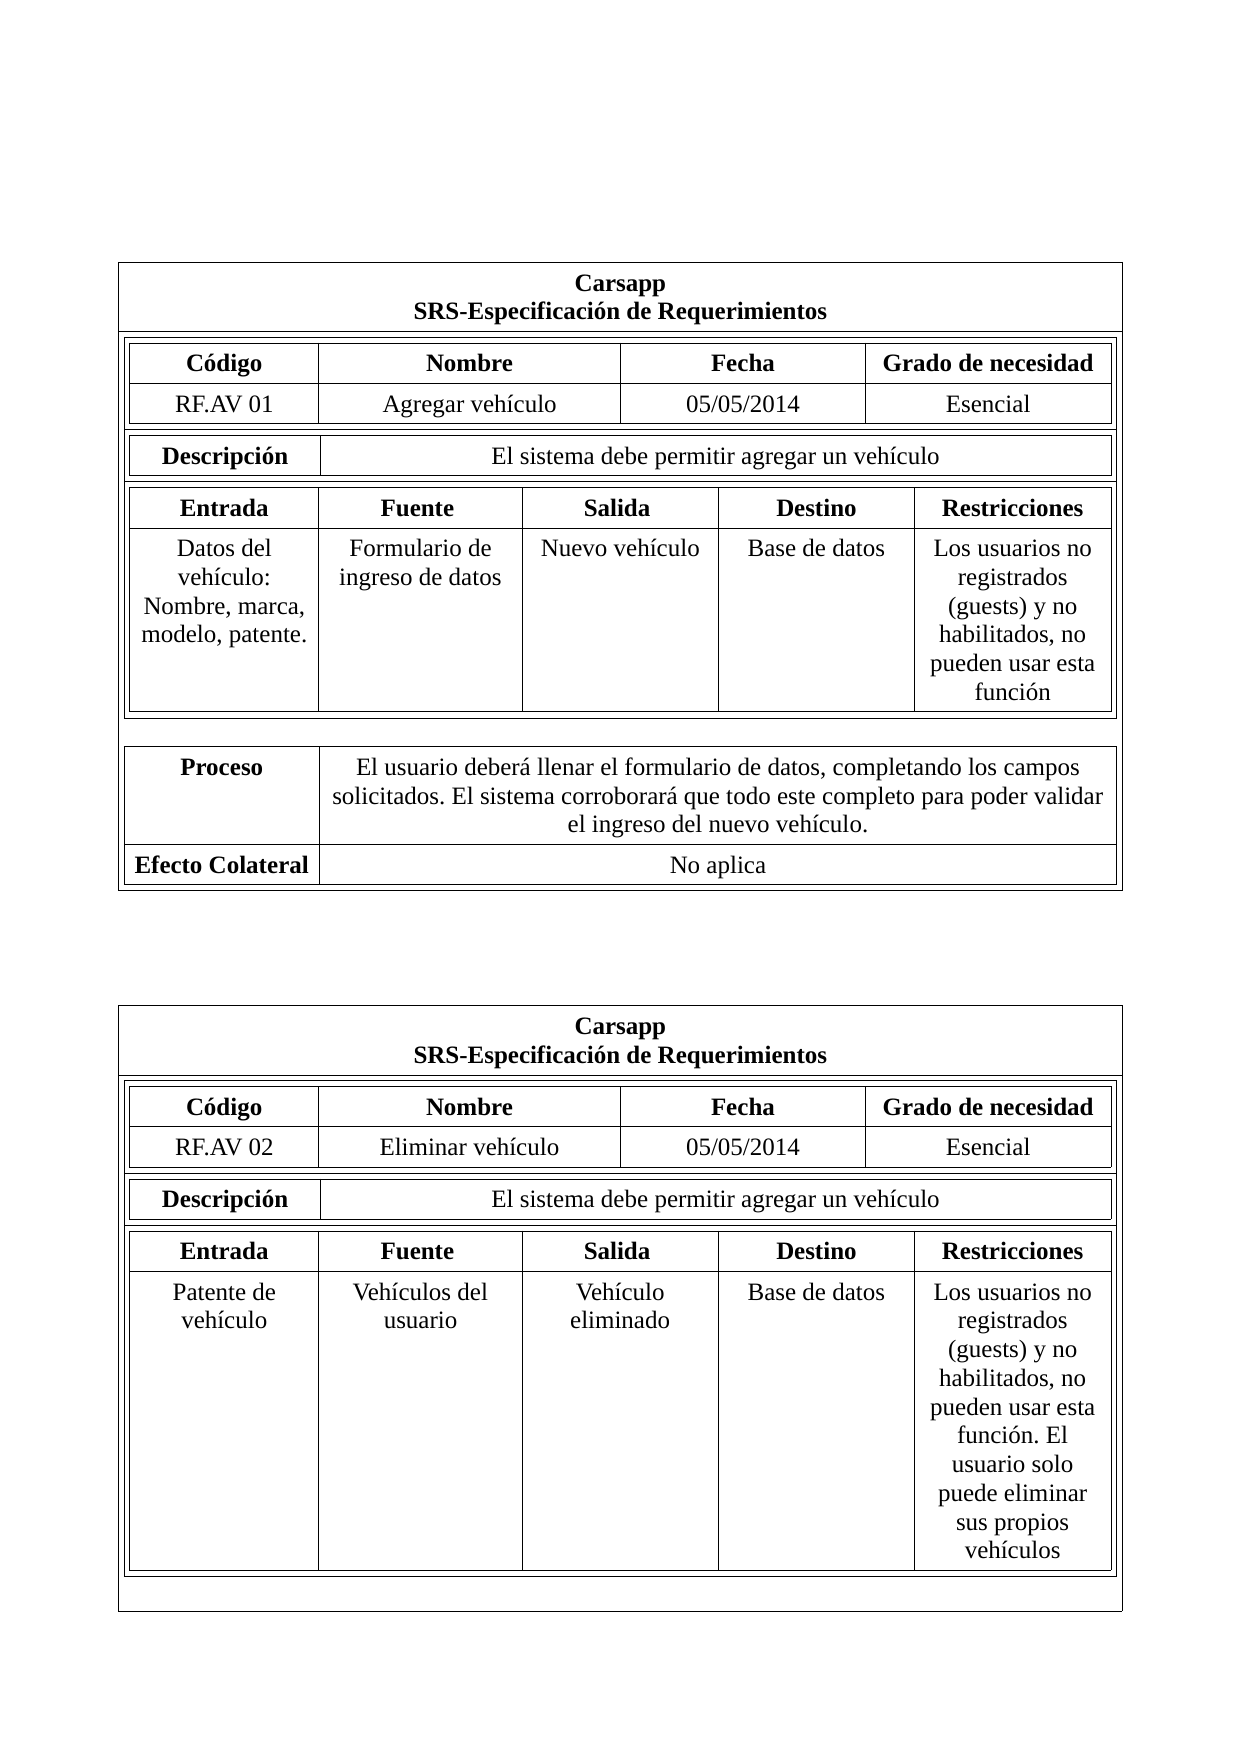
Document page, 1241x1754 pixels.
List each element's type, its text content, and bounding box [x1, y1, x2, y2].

table_cell Formulario de ingreso de datos [319, 529, 522, 711]
table_cell Efecto Colateral [125, 845, 319, 884]
table_header Salida [523, 488, 718, 527]
table_cell Nuevo vehículo [523, 529, 718, 711]
table_cell [119, 1076, 1122, 1611]
table_header Grado de necesidad [866, 344, 1111, 383]
table_header Fecha [621, 344, 865, 383]
table_header Entrada [130, 488, 318, 527]
table_header Salida [523, 1232, 718, 1271]
table_cell 05/05/2014 [621, 384, 865, 423]
table_header Entrada [130, 1232, 318, 1271]
table_cell [119, 332, 1122, 890]
table_header Destino [719, 488, 914, 527]
table_header Carsapp SRS-Especificación de Requerimientos [119, 263, 1122, 331]
table_cell RF.AV 01 [130, 384, 318, 423]
table_header [125, 338, 1116, 429]
table_header Carsapp SRS-Especificación de Requerimientos [119, 1006, 1122, 1074]
table_cell Los usuarios no registrados (guests) y no habilitados, no pueden usar esta función [915, 529, 1111, 711]
table_header Restricciones [915, 1232, 1111, 1271]
table_cell [125, 1174, 1116, 1225]
table_header [125, 1081, 1116, 1173]
table_cell Base de datos [719, 1272, 914, 1570]
table_cell RF.AV 02 [130, 1127, 318, 1167]
table_cell Vehículo eliminado [523, 1272, 718, 1570]
table_header Código [130, 1087, 318, 1126]
table_header Restricciones [915, 488, 1111, 527]
table_header Fecha [621, 1087, 865, 1126]
table_header El usuario deberá llenar el formulario de datos, completando los campos solicitados. El sistema corroborará que todo este completo para poder validar el ingreso del nuevo vehículo. [320, 747, 1116, 844]
table_cell Vehículos del usuario [319, 1272, 522, 1570]
table_cell [125, 482, 1116, 717]
table_header Destino [719, 1232, 914, 1271]
table_cell Los usuarios no registrados (guests) y no habilitados, no pueden usar esta función. El usuario solo puede eliminar sus propios vehículos [915, 1272, 1111, 1570]
table_cell No aplica [320, 845, 1116, 884]
table_cell Eliminar vehículo [319, 1127, 620, 1167]
table_cell Base de datos [719, 529, 914, 711]
table_header Nombre [319, 344, 620, 383]
table_header Código [130, 344, 318, 383]
table_header Descripción [130, 1180, 320, 1219]
table_header Nombre [319, 1087, 620, 1126]
table_header El sistema debe permitir agregar un vehículo [321, 1180, 1111, 1219]
table_header El sistema debe permitir agregar un vehículo [321, 436, 1111, 475]
table_cell Datos del vehículo: Nombre, marca, modelo, patente. [130, 529, 318, 711]
table_header Proceso [125, 747, 319, 844]
table_cell [125, 430, 1116, 481]
table_cell 05/05/2014 [621, 1127, 865, 1167]
table_cell [125, 1226, 1116, 1576]
table_header Grado de necesidad [866, 1087, 1111, 1126]
table_header Descripción [130, 436, 320, 475]
table_header Fuente [319, 1232, 522, 1271]
table_cell Agregar vehículo [319, 384, 620, 423]
table_cell Esencial [866, 1127, 1111, 1167]
table_cell Patente de vehículo [130, 1272, 318, 1570]
table_header Fuente [319, 488, 522, 527]
table_cell Esencial [866, 384, 1111, 423]
